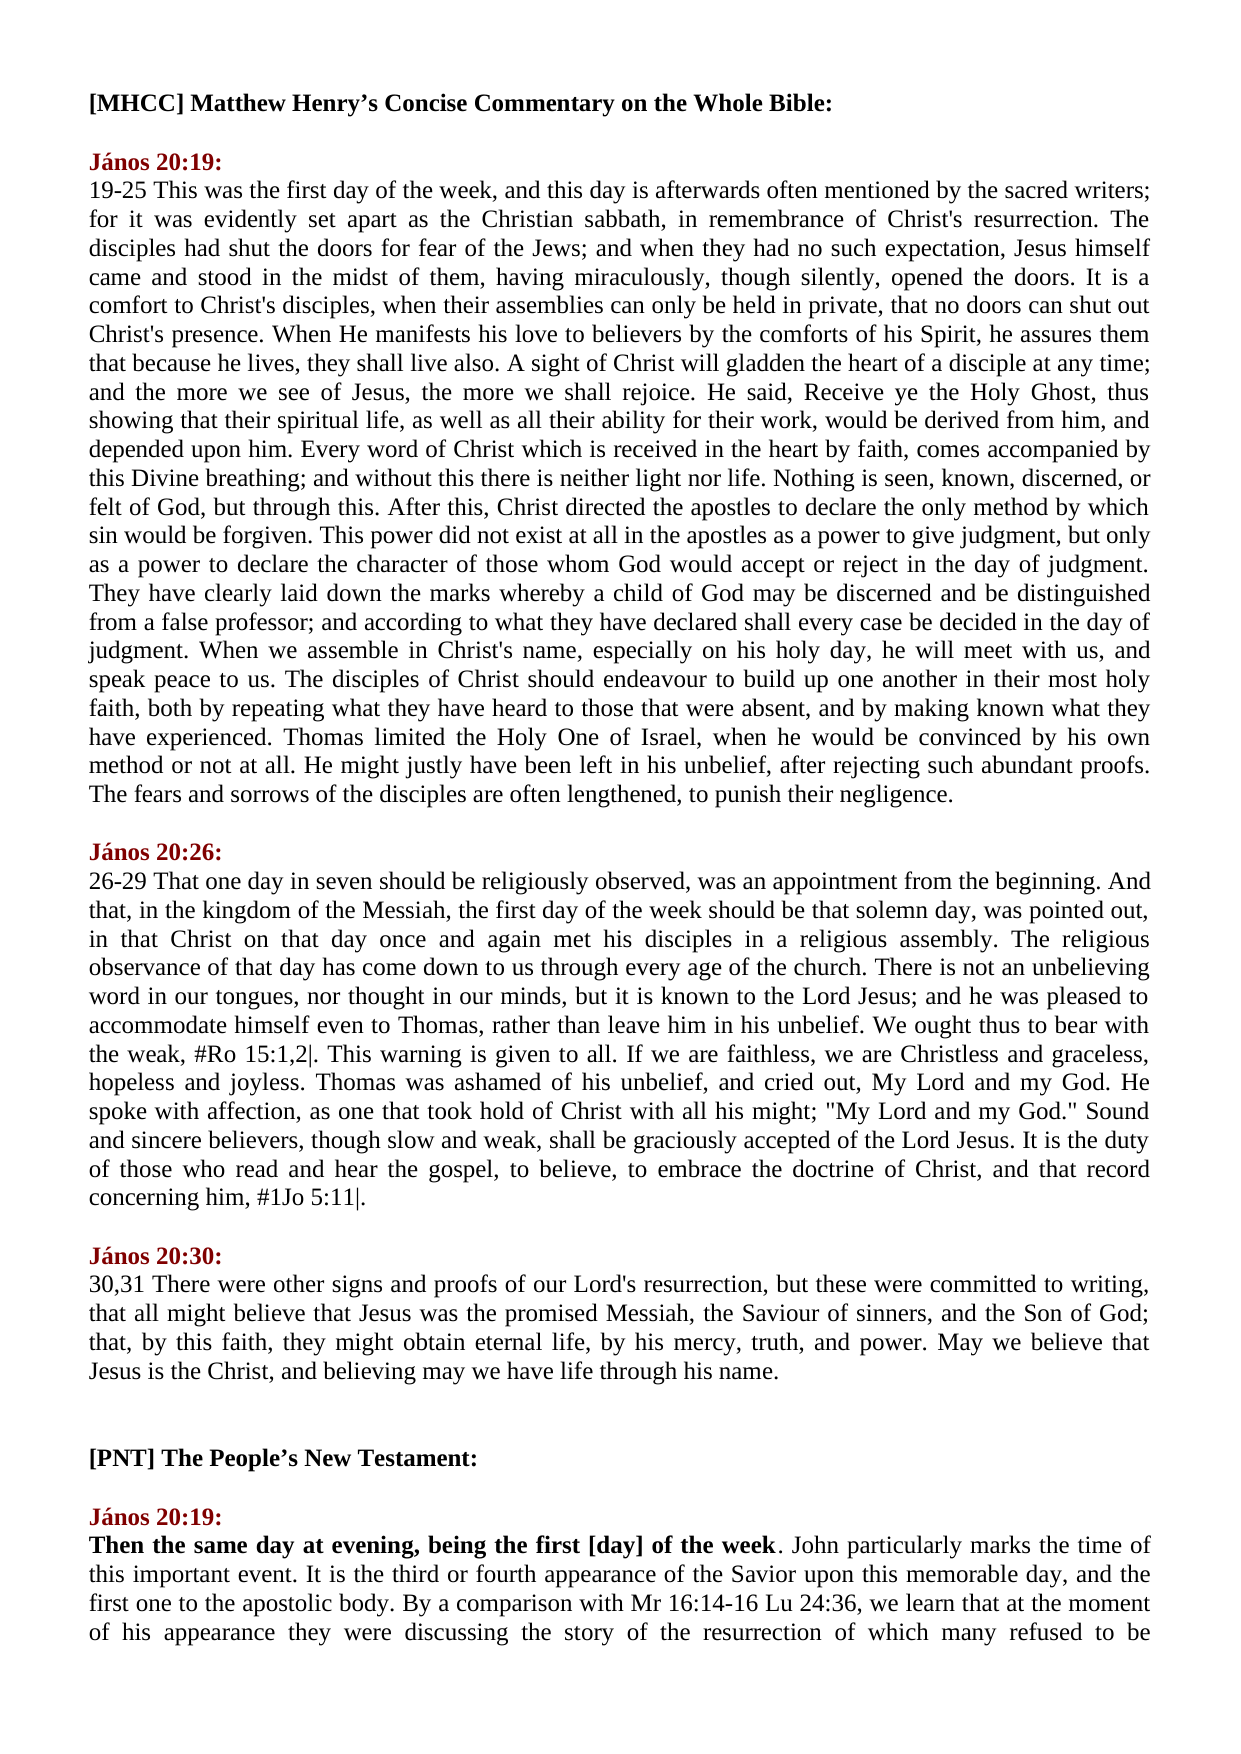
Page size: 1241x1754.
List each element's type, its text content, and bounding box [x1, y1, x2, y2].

text János 20:26: [88, 837, 1152, 866]
text János 20:30: [88, 1241, 1152, 1269]
text János 20:19: [88, 1502, 1152, 1531]
text 19-25 This was the first day of the week, and this day is afterwards often mentioned by the sacred writers; for it was evidently set apart as the Christian sabbath, in remembrance of Christ's resurrection. The disciples had shut the doors for fear of the Jews; and when they had no such expectation, Jesus himself came and stood in the midst of them, having miraculously, though silently, opened the doors. It is a comfort to Christ's disciples, when their assemblies can only be held in private, that no doors can shut out Christ's presence. When He manifests his love to believers by the comforts of his Spirit, he assures them that because he lives, they shall live also. A sight of Christ will gladden the heart of a disciple at any time; and the more we see of Jesus, the more we shall rejoice. He said, Receive ye the Holy Ghost, thus showing that their spiritual life, as well as all their ability for their work, would be derived from him, and depended upon him. Every word of Christ which is received in the heart by faith, comes accompanied by this Divine breathing; and without this there is neither light nor life. Nothing is seen, known, discerned, or felt of God, but through this. After this, Christ directed the apostles to declare the only method by which sin would be forgiven. This power did not exist at all in the apostles as a power to give judgment, but only as a power to declare the character of those whom God would accept or reject in the day of judgment. They have clearly laid down the marks whereby a child of God may be discerned and be distinguished from a false professor; and according to what they have declared shall every case be decided in the day of judgment. When we assemble in Christ's name, especially on his holy day, he will meet with us, and speak peace to us. The disciples of Christ should endeavour to build up one another in their most holy faith, both by repeating what they have heard to those that were absent, and by making known what they have experienced. Thomas limited the Holy One of Israel, when he would be convinced by his own method or not at all. He might justly have been left in his unbelief, after rejecting such abundant proofs. The fears and sorrows of the disciples are often lengthened, to punish their negligence. [88, 176, 1152, 808]
text 26-29 That one day in seven should be religiously observed, was an appointment from the beginning. And that, in the kingdom of the Messiah, the first day of the week should be that solemn day, was pointed out, in that Christ on that day once and again met his disciples in a religious assembly. The religious observance of that day has come down to us through every age of the church. There is not an unbelieving word in our tongues, nor thought in our minds, but it is known to the Lord Jesus; and he was pleased to accommodate himself even to Thomas, rather than leave him in his unbelief. We ought thus to bear with the weak, #Ro 15:1,2|. This warning is given to all. If we are faithless, we are Christless and graceless, hopeless and joyless. Thomas was ashamed of his unbelief, and cried out, My Lord and my God. He spoke with affection, as one that took hold of Christ with all his might; "My Lord and my God." Sound and sincere believers, though slow and weak, shall be graciously accepted of the Lord Jesus. It is the duty of those who read and hear the gospel, to believe, to embrace the doctrine of Christ, and that record concerning him, #1Jo 5:11|. [88, 866, 1152, 1211]
text [MHCC] Matthew Henry’s Concise Commentary on the Whole Bible: [88, 88, 1152, 117]
text János 20:19: [88, 147, 1152, 176]
text Then the same day at evening, being the first [day] of the week. John particularly marks the time of this important event. It is the third or fourth appearance of the Savior upon this memorable day, and the first one to the apostolic body. By a comparison with Mr 16:14-16 Lu 24:36, we learn that at the moment of his appearance they were discussing the story of the resurrection of which many refused to be [88, 1531, 1152, 1646]
text 30,31 There were other signs and proofs of our Lord's resurrection, but these were committed to writing, that all might believe that Jesus was the promised Messiah, the Saviour of sinners, and the Son of God; that, by this faith, they might obtain eternal life, by his mercy, truth, and power. May we believe that Jesus is the Christ, and believing may we have life through his name. [88, 1269, 1152, 1384]
text [PNT] The People’s New Testament: [88, 1443, 1152, 1472]
